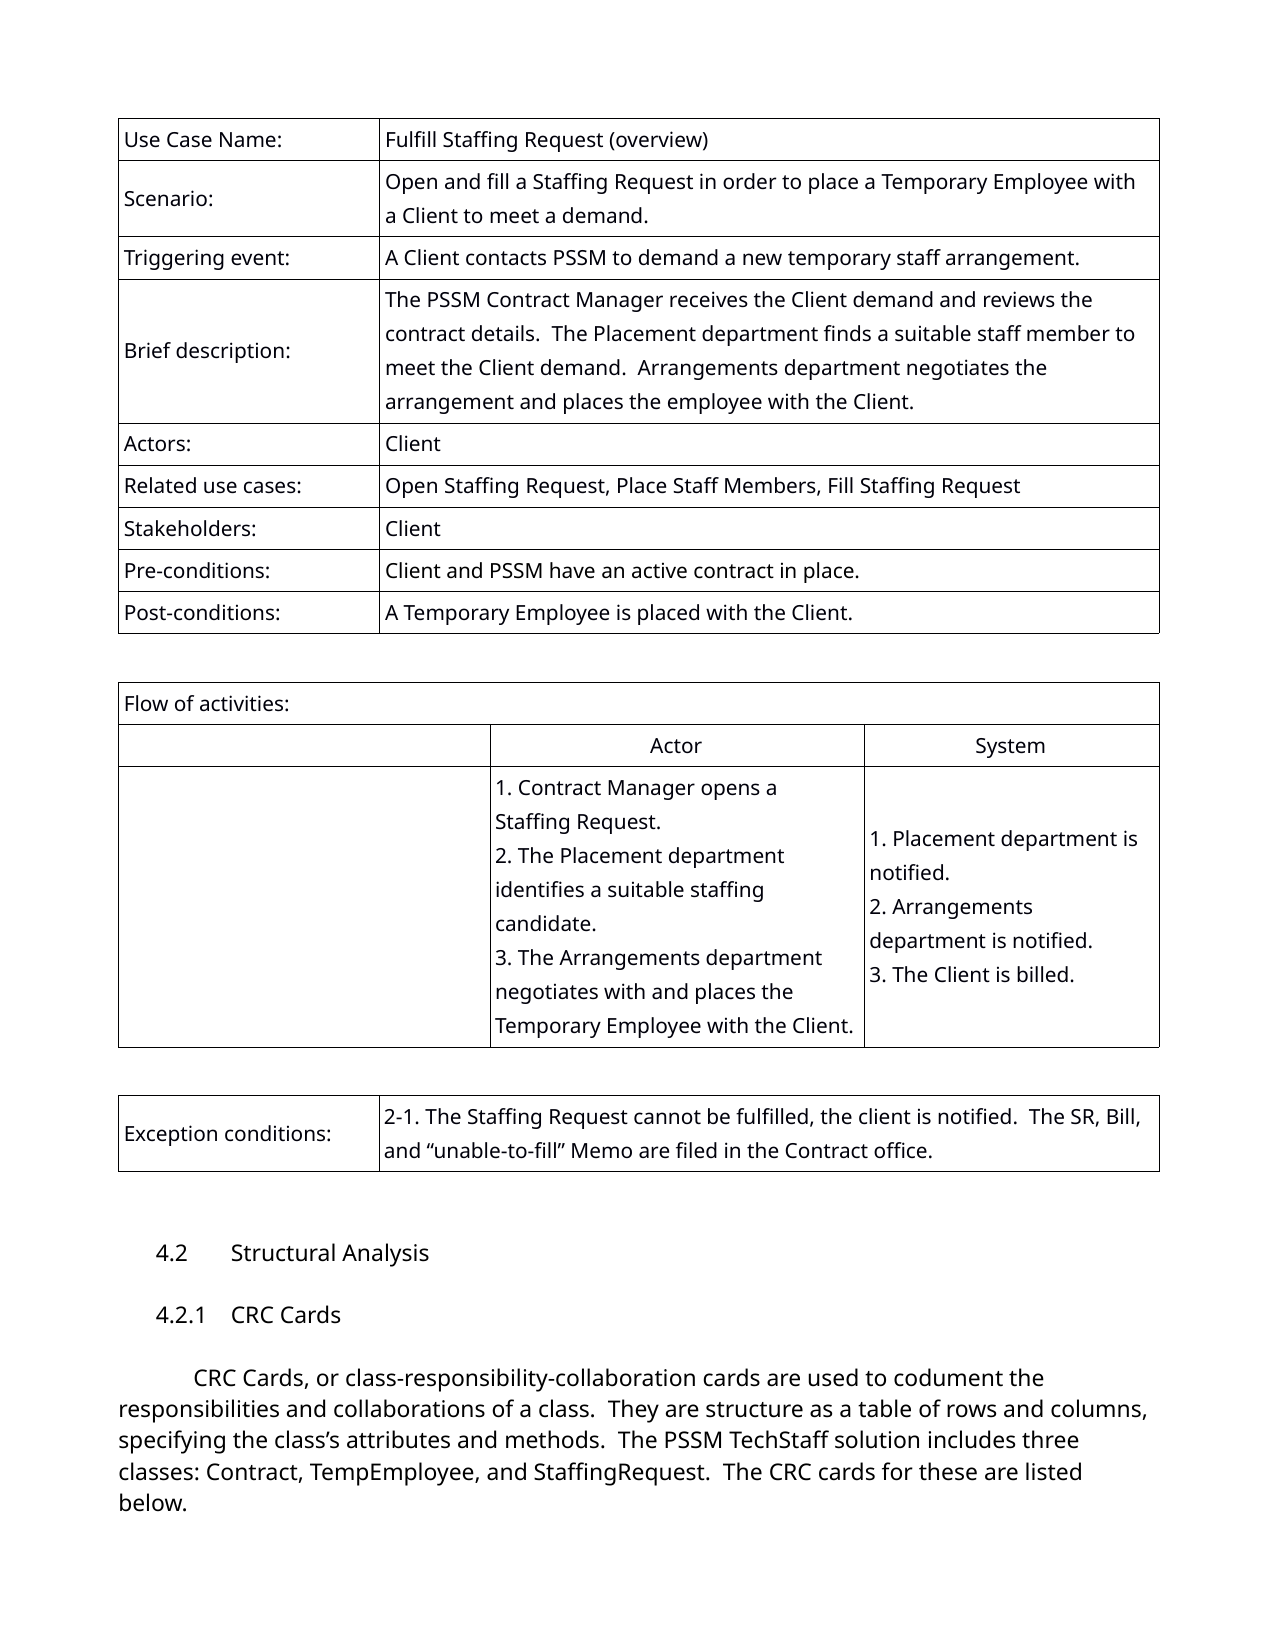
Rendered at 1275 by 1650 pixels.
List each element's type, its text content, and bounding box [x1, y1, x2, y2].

table_header 2-1. The Staffing Request cannot be fulfilled, the client is notified. The SR, Bill, and “unable-to-fill” Memo are filed in the Contract office. [380, 1096, 1159, 1171]
table_cell Brief description: [119, 280, 379, 423]
table_cell Triggering event: [119, 237, 379, 278]
table_cell Client and PSSM have an active contract in place. [380, 550, 1159, 591]
table_cell Post-conditions: [119, 592, 379, 633]
table_cell Scenario: [119, 161, 379, 236]
table_header Exception conditions: [119, 1096, 379, 1171]
table_cell A Temporary Employee is placed with the Client. [380, 592, 1159, 633]
text 4.2.1 CRC Cards [118, 1299, 1157, 1331]
table_header Fulfill Staffing Request (overview) [380, 119, 1159, 160]
table_cell Open and fill a Staffing Request in order to place a Temporary Employee with a Client to meet a demand. [380, 161, 1159, 236]
table_cell 1. Placement department is notified. 2. Arrangements department is notified. 3. The Client is billed. [865, 767, 1159, 1047]
table_cell Actor [491, 725, 864, 766]
table_cell [119, 767, 490, 1047]
table_cell Client [380, 424, 1159, 465]
table_header Flow of activities: [119, 683, 1159, 724]
table_cell Client [380, 508, 1159, 549]
table_cell The PSSM Contract Manager receives the Client demand and reviews the contract details. The Placement department finds a suitable staff member to meet the Client demand. Arrangements department negotiates the arrangement and places the employee with the Client. [380, 280, 1159, 423]
table_cell System [865, 725, 1159, 766]
table_cell 1. Contract Manager opens a Staffing Request. 2. The Placement department identifies a suitable staffing candidate. 3. The Arrangements department negotiates with and places the Temporary Employee with the Client. [491, 767, 864, 1047]
table_cell [119, 725, 490, 766]
table_header Use Case Name: [119, 119, 379, 160]
table_cell Pre-conditions: [119, 550, 379, 591]
table_cell Stakeholders: [119, 508, 379, 549]
text CRC Cards, or class-responsibility-collaboration cards are used to codument the responsibilities and collaborations of a class. They are structure as a table of rows and columns, specifying the class’s attributes and methods. The PSSM TechStaff solution includes three classes: Contract, TempEmployee, and StaffingRequest. The CRC cards for these are listed below. [118, 1362, 1157, 1518]
table_cell Open Staffing Request, Place Staff Members, Fill Staffing Request [380, 466, 1159, 507]
table_cell Related use cases: [119, 466, 379, 507]
text 4.2 Structural Analysis [118, 1237, 1157, 1268]
table_cell A Client contacts PSSM to demand a new temporary staff arrangement. [380, 237, 1159, 278]
table_cell Actors: [119, 424, 379, 465]
